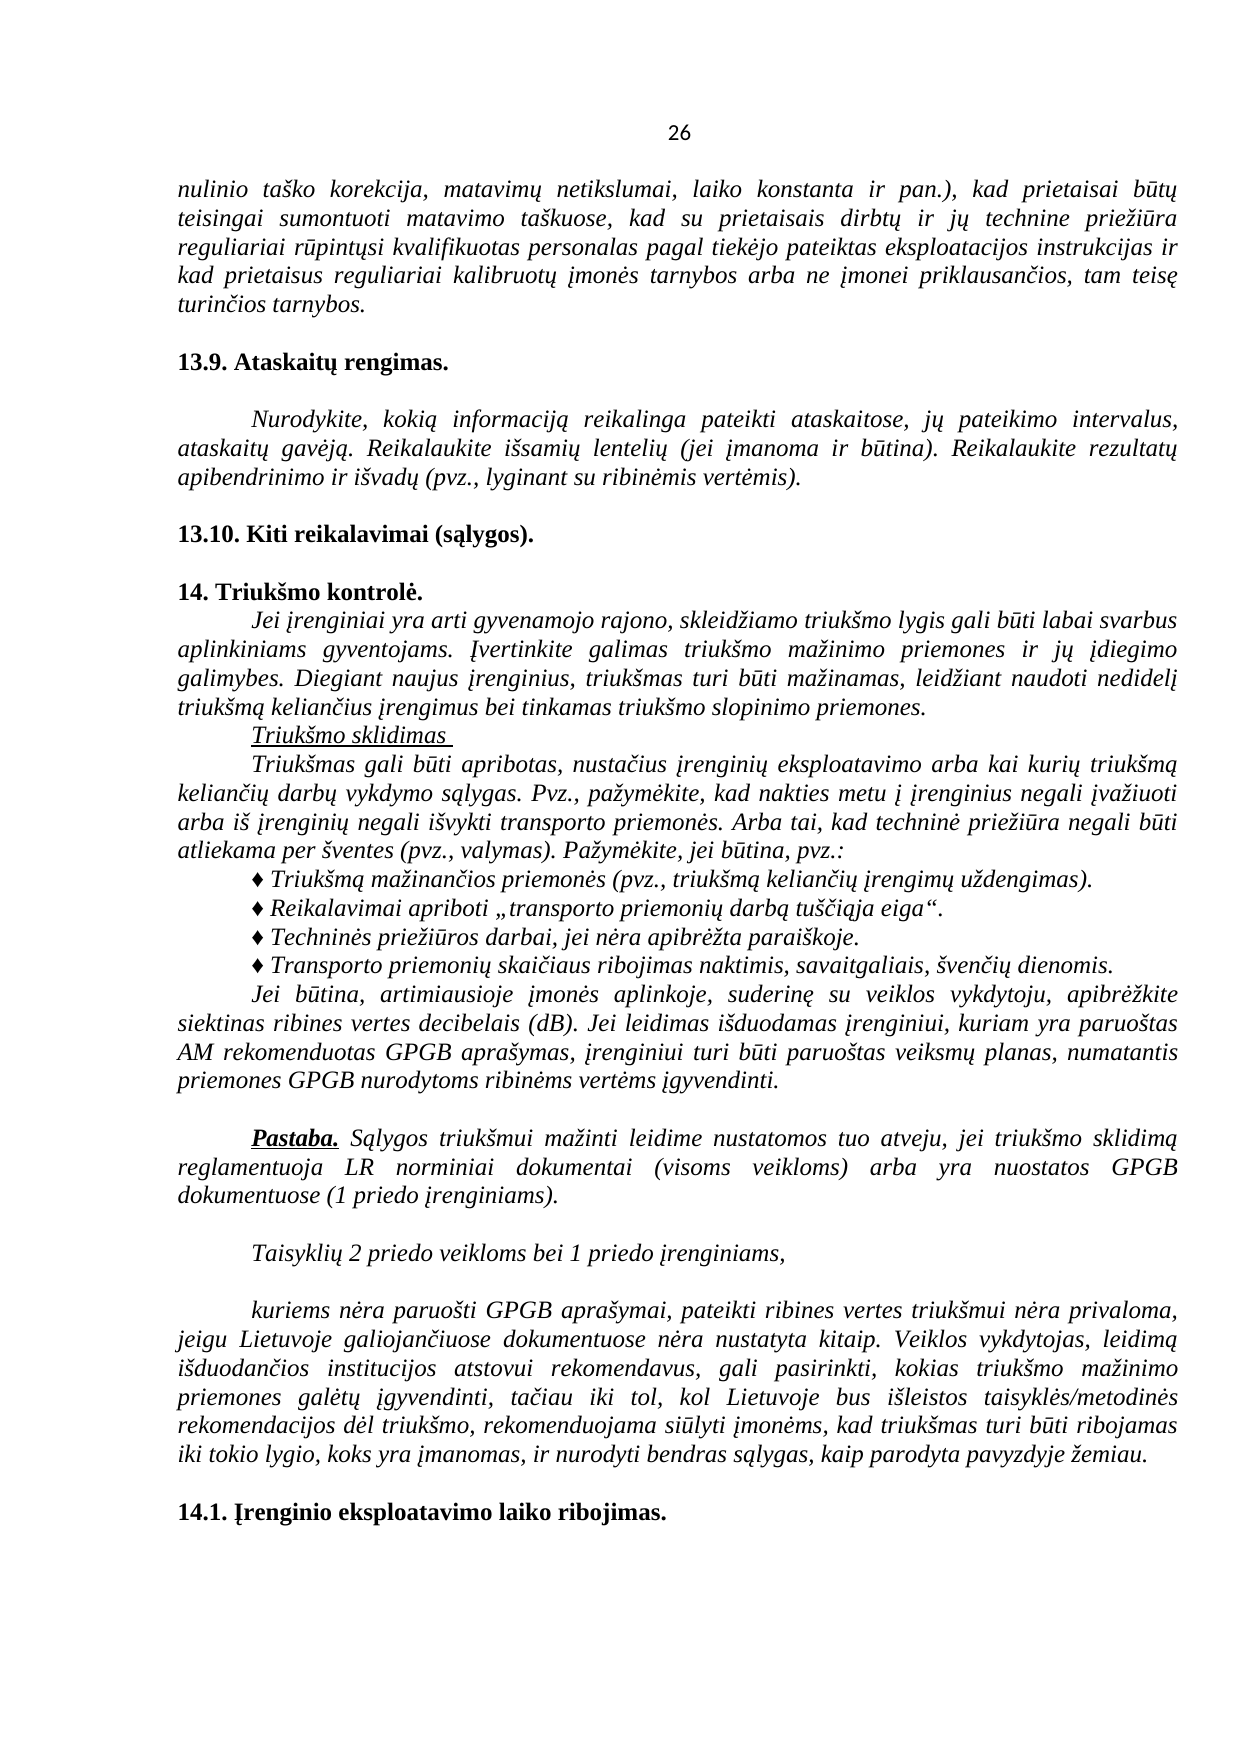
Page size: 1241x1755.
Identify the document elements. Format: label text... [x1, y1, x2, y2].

text Nurodykite, kokią informaciją reikalinga pateikti ataskaitose, jų pateikimo intervalus, ataskaitų gavėją. Reikalaukite išsamių lentelių (jei įmanoma ir būtina). Reikalaukite rezultatų apibendrinimo ir išvadų (pvz., lyginant su ribinėmis vertėmis). [177, 404, 1181, 490]
text ♦ Reikalavimai apriboti „transporto priemonių darbą tuščiąja eiga“. [177, 893, 1181, 922]
text Triukšmas gali būti apribotas, nustačius įrenginių eksploatavimo arba kai kurių triukšmą keliančių darbų vykdymo sąlygas. Pvz., pažymėkite, kad nakties metu į įrenginius negali įvažiuoti arba iš įrenginių negali išvykti transporto priemonės. Arba tai, kad techninė priežiūra negali būti atliekama per šventes (pvz., valymas). Pažymėkite, jei būtina, pvz.: [177, 749, 1181, 864]
text ♦ Triukšmą mažinančios priemonės (pvz., triukšmą keliančių įrengimų uždengimas). [177, 864, 1181, 893]
text Jei būtina, artimiausioje įmonės aplinkoje, suderinę su veiklos vykdytoju, apibrėžkite siektinas ribines vertes decibelais (dB). Jei leidimas išduodamas įrenginiui, kuriam yra paruoštas AM rekomenduotas GPGB aprašymas, įrenginiui turi būti paruoštas veiksmų planas, numatantis priemones GPGB nurodytoms ribinėms vertėms įgyvendinti. [177, 979, 1181, 1094]
text kuriems nėra paruošti GPGB aprašymai, pateikti ribines vertes triukšmui nėra privaloma, jeigu Lietuvoje galiojančiuose dokumentuose nėra nustatyta kitaip. Veiklos vykdytojas, leidimą išduodančios institucijos atstovui rekomendavus, gali pasirinkti, kokias triukšmo mažinimo priemones galėtų įgyvendinti, tačiau iki tol, kol Lietuvoje bus išleistos taisyklės/metodinės rekomendacijos dėl triukšmo, rekomenduojama siūlyti įmonėms, kad triukšmas turi būti ribojamas iki tokio lygio, koks yra įmanomas, ir nurodyti bendras sąlygas, kaip parodyta pavyzdyje žemiau. [177, 1295, 1181, 1468]
text ♦ Transporto priemonių skaičiaus ribojimas naktimis, savaitgaliais, švenčių dienomis. [177, 950, 1181, 979]
text 14. Triukšmo kontrolė. [177, 577, 1181, 605]
text 13.10. Kiti reikalavimai (sąlygos). [177, 519, 1181, 548]
text 13.9. Ataskaitų rengimas. [177, 347, 1181, 375]
text nulinio taško korekcija, matavimų netikslumai, laiko konstanta ir pan.), kad prietaisai būtų teisingai sumontuoti matavimo taškuose, kad su prietaisais dirbtų ir jų technine priežiūra reguliariai rūpintųsi kvalifikuotas personalas pagal tiekėjo pateiktas eksploatacijos instrukcijas ir kad prietaisus reguliariai kalibruotų įmonės tarnybos arba ne įmonei priklausančios, tam teisę turinčios tarnybos. [177, 174, 1181, 318]
text Jei įrenginiai yra arti gyvenamojo rajono, skleidžiamo triukšmo lygis gali būti labai svarbus aplinkiniams gyventojams. Įvertinkite galimas triukšmo mažinimo priemones ir jų įdiegimo galimybes. Diegiant naujus įrenginius, triukšmas turi būti mažinamas, leidžiant naudoti nedidelį triukšmą keliančius įrengimus bei tinkamas triukšmo slopinimo priemones. [177, 605, 1181, 720]
text Pastaba. Sąlygos triukšmui mažinti leidime nustatomos tuo atveju, jei triukšmo sklidimą reglamentuoja LR norminiai dokumentai (visoms veikloms) arba yra nuostatos GPGB dokumentuose (1 priedo įrenginiams). [177, 1123, 1181, 1209]
text 14.1. Įrenginio eksploatavimo laiko ribojimas. [177, 1497, 1181, 1525]
text Triukšmo sklidimas [177, 720, 1181, 749]
text Taisyklių 2 priedo veikloms bei 1 priedo įrenginiams, [177, 1238, 1181, 1267]
text ♦ Techninės priežiūros darbai, jei nėra apibrėžta paraiškoje. [177, 922, 1181, 950]
